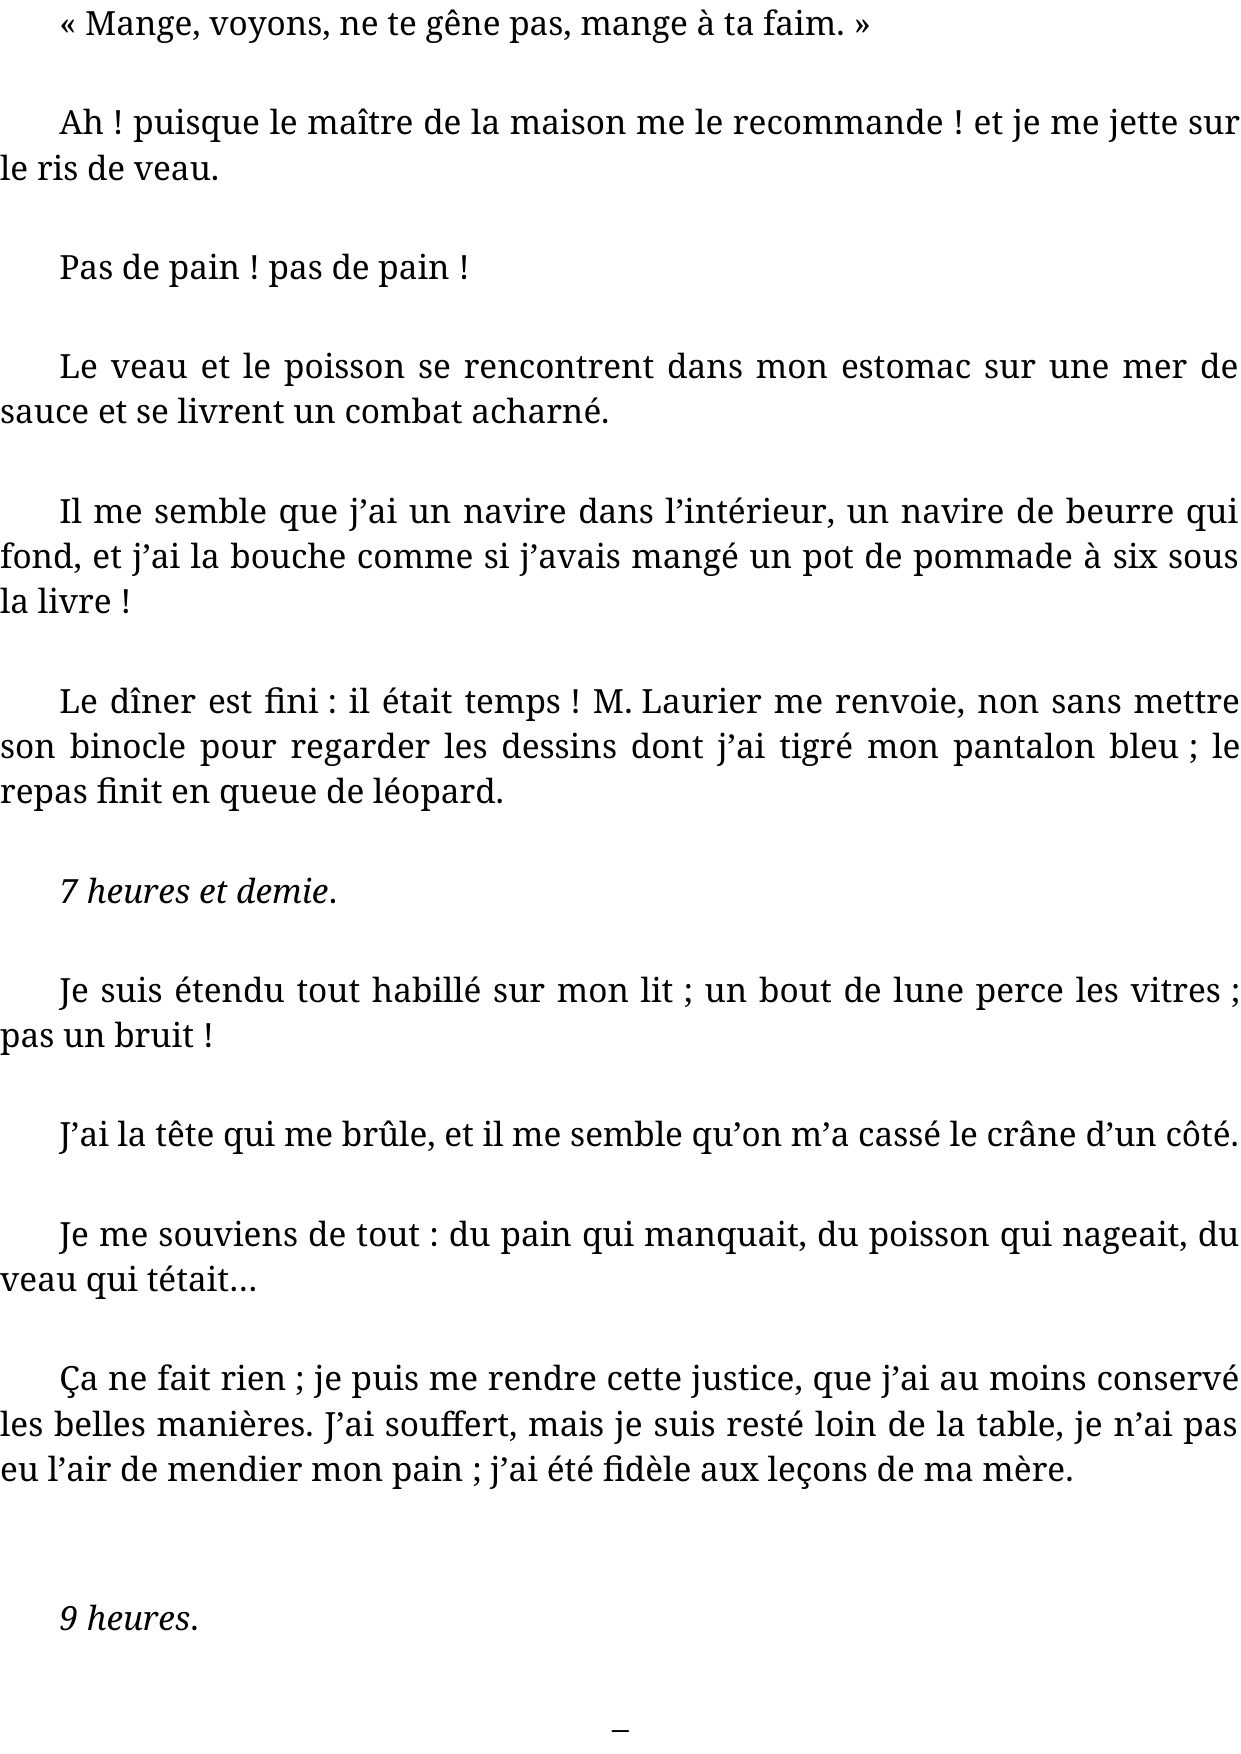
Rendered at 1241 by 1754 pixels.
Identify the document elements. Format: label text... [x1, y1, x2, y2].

text « Mange, voyons, ne te gêne pas, mange à ta faim. » [0, 0, 1240, 45]
text Ah ! puisque le maître de la maison me le recommande ! et je me jette sur le ris de veau. [0, 99, 1240, 190]
text Il me semble que j’ai un navire dans l’intérieur, un navire de beurre qui fond, et j’ai la bouche comme si j’avais mangé un pot de pommade à six sous la livre ! [0, 487, 1240, 624]
text Je me souviens de tout : du pain qui manquait, du poisson qui nageait, du veau qui tétait… [0, 1210, 1240, 1301]
text Le veau et le poisson se rencontrent dans mon estomac sur une mer de sauce et se livrent un combat acharné. [0, 343, 1240, 434]
text 7 heures et demie. [0, 867, 1240, 913]
text Pas de pain ! pas de pain ! [0, 244, 1240, 289]
text Ça ne fait rien ; je puis me rendre cette justice, que j’ai au moins conservé les belles manières. J’ai souffert, mais je suis resté loin de la table, je n’ai pas eu l’air de mendier mon pain ; j’ai été fidèle aux leçons de ma mère. [0, 1355, 1240, 1491]
text 9 heures. [0, 1594, 1240, 1640]
text Le dîner est fini : il était temps ! M. Laurier me renvoie, non sans mettre son binocle pour regarder les dessins dont j’ai tigré mon pantalon bleu ; le repas finit en queue de léopard. [0, 677, 1240, 814]
text J’ai la tête qui me brûle, et il me semble qu’on m’a cassé le crâne d’un côté. [0, 1111, 1240, 1157]
text Je suis étendu tout habillé sur mon lit ; un bout de lune perce les vitres ; pas un bruit ! [0, 967, 1240, 1057]
